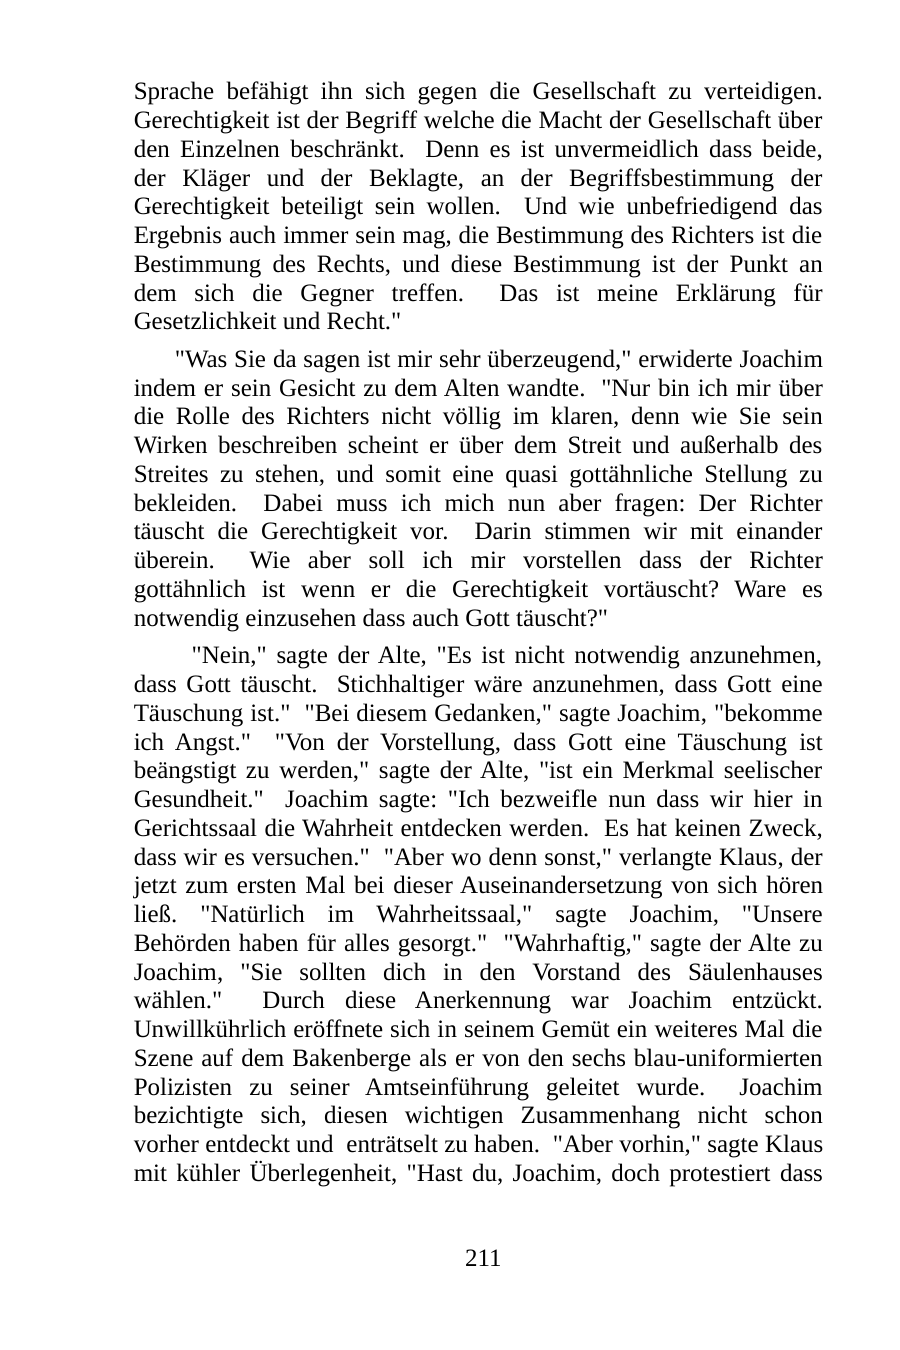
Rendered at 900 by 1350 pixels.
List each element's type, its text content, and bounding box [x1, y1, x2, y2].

text Sprache befähigt ihn sich gegen die Gesellschaft zu verteidigen. Gerechtigkeit ist der Begriff welche die Macht der Gesellschaft über den Einzelnen beschränkt. Denn es ist unvermeidlich dass beide, der Kläger und der Beklagte, an der Begriffsbestimmung der Gerechtigkeit beteiligt sein wollen. Und wie unbefriedigend das Ergebnis auch immer sein mag, die Bestimmung des Richters ist die Bestimmung des Rechts, und diese Bestimmung ist der Punkt an dem sich die Gegner treffen. Das ist meine Erklärung für Gesetzlichkeit und Recht." [133, 76, 823, 335]
text "Nein," sagte der Alte, "Es ist nicht notwendig anzunehmen, dass Gott täuscht. Stichhaltiger wäre anzunehmen, dass Gott eine Täuschung ist." "Bei diesem Gedanken," sagte Joachim, "bekomme ich Angst." "Von der Vorstellung, dass Gott eine Täuschung ist beängstigt zu werden," sagte der Alte, "ist ein Merkmal seelischer Gesundheit." Joachim sagte: "Ich bezweifle nun dass wir hier in Gerichtssaal die Wahrheit entdecken werden. Es hat keinen Zweck, dass wir es versuchen." "Aber wo denn sonst," verlangte Klaus, der jetzt zum ersten Mal bei dieser Auseinandersetzung von sich hören ließ. "Natürlich im Wahrheitssaal," sagte Joachim, "Unsere Behörden haben für alles gesorgt." "Wahrhaftig," sagte der Alte zu Joachim, "Sie sollten dich in den Vorstand des Säulenhauses wählen." Durch diese Anerkennung war Joachim entzückt. Unwillkührlich eröffnete sich in seinem Gemüt ein weiteres Mal die Szene auf dem Bakenberge als er von den sechs blau-uniformierten Polizisten zu seiner Amtseinführung geleitet wurde. Joachim bezichtigte sich, diesen wichtigen Zusammenhang nicht schon vorher entdeckt und enträtselt zu haben. "Aber vorhin," sagte Klaus mit kühler Überlegenheit, "Hast du, Joachim, doch protestiert dass [133, 641, 823, 1187]
text "Was Sie da sagen ist mir sehr überzeugend," erwiderte Joachim indem er sein Gesicht zu dem Alten wandte. "Nur bin ich mir über die Rolle des Richters nicht völlig im klaren, denn wie Sie sein Wirken beschreiben scheint er über dem Streit und außerhalb des Streites zu stehen, und somit eine quasi gottähnliche Stellung zu bekleiden. Dabei muss ich mich nun aber fragen: Der Richter täuscht die Gerechtigkeit vor. Darin stimmen wir mit einander überein. Wie aber soll ich mir vorstellen dass der Richter gottähnlich ist wenn er die Gerechtigkeit vortäuscht? Ware es notwendig einzusehen dass auch Gott täuscht?" [133, 344, 823, 632]
